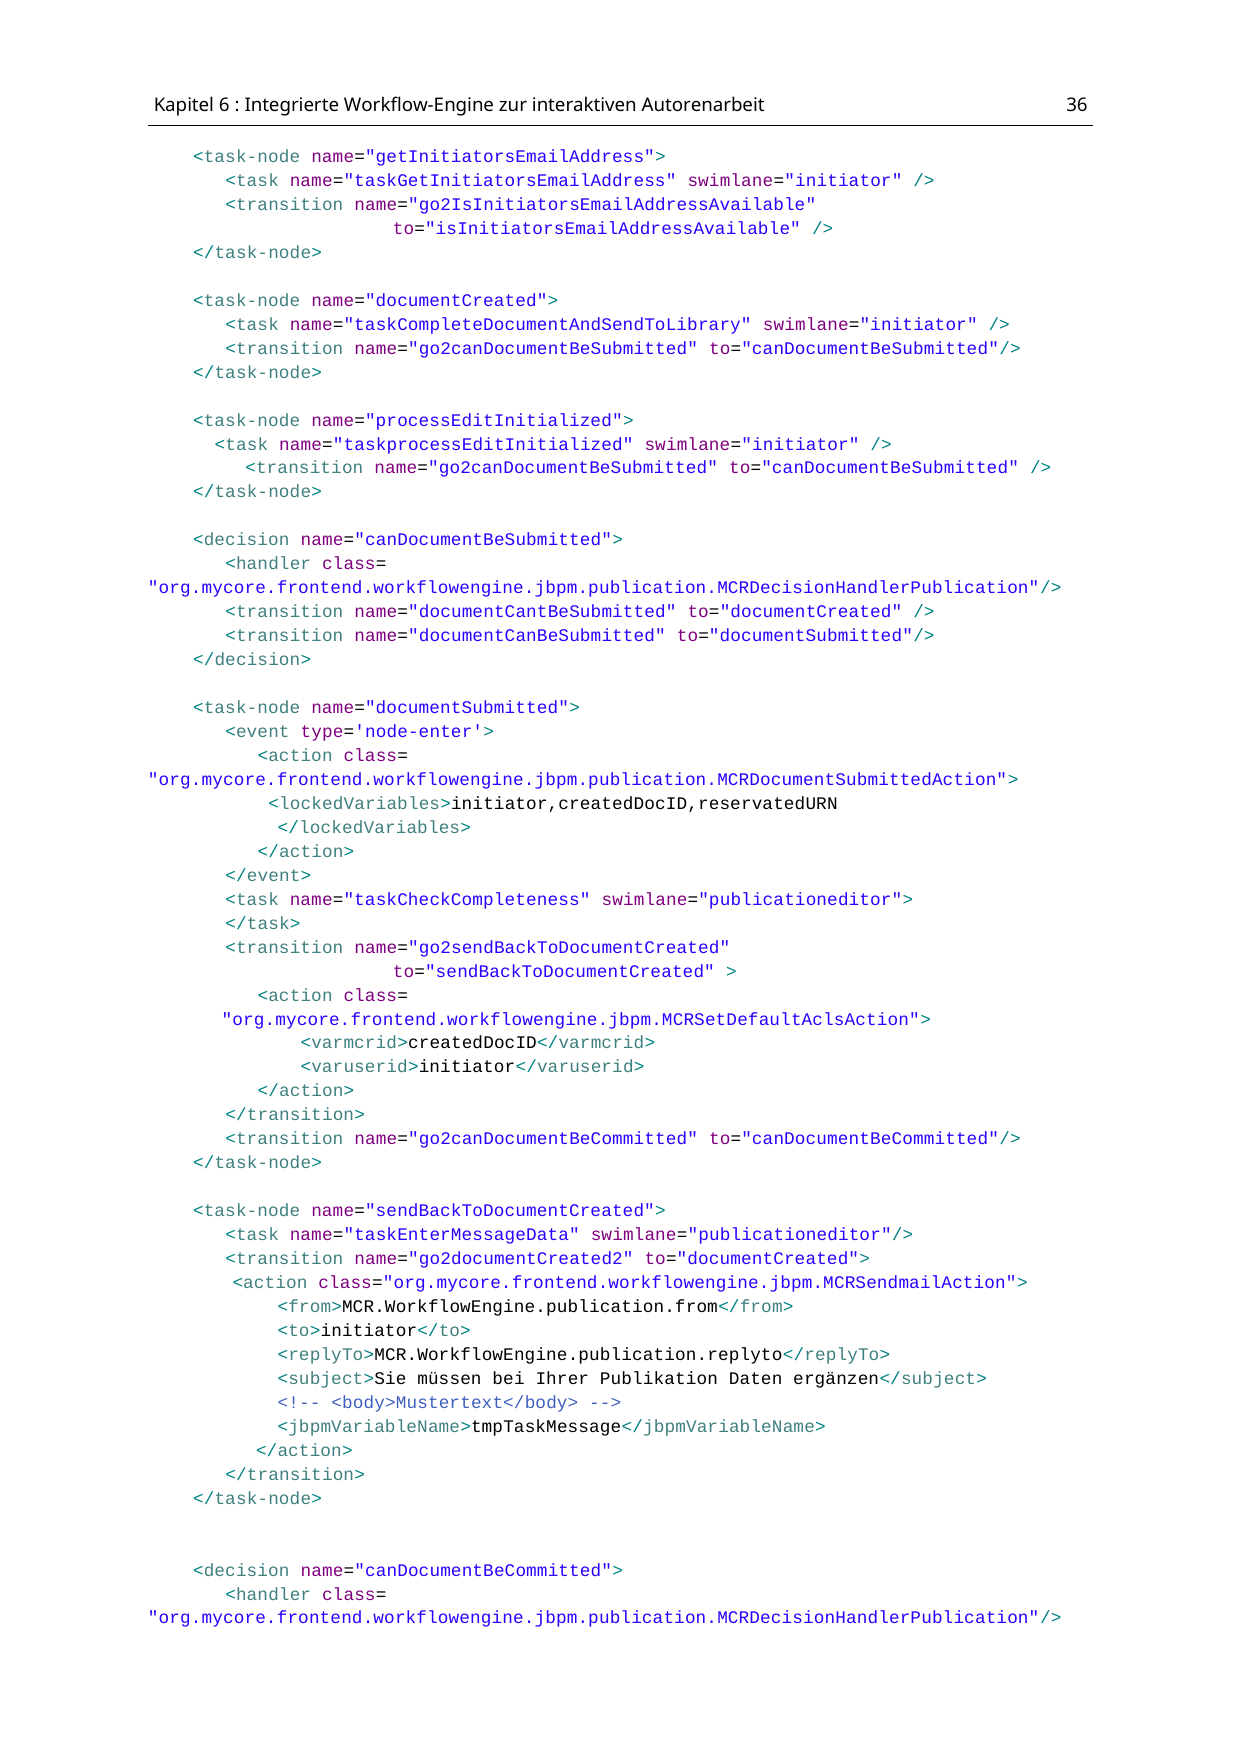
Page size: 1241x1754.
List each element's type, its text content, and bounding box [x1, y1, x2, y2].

text <action class= [171, 986, 1069, 1006]
text "org.mycore.frontend.workflowengine.jbpm.publication.MCRDecisionHandlerPublication"/> [148, 579, 1069, 599]
text <jbpmVariableName>tmpTaskMessage</jbpmVariableName> [171, 1417, 1069, 1437]
text <task name="taskGetInitiatorsEmailAddress" swimlane="initiator" /> [171, 172, 1069, 192]
text <!-- <body>Mustertext</body> --> [171, 1393, 1069, 1413]
text </task> [171, 914, 1069, 934]
text to="isInitiatorsEmailAddressAvailable" /> [171, 219, 1069, 239]
text </lockedVariables> [171, 818, 1069, 838]
text </task-node> [171, 1154, 1069, 1174]
text <handler class= [171, 555, 1069, 575]
text </transition> [171, 1465, 1069, 1485]
text <transition name="go2canDocumentBeSubmitted" to="canDocumentBeSubmitted"/> [171, 339, 1069, 359]
text <varuserid>initiator</varuserid> [171, 1058, 1069, 1078]
text <lockedVariables>initiator,createdDocID,reservatedURN [171, 794, 1069, 814]
text <transition name="go2sendBackToDocumentCreated" [171, 938, 1069, 958]
text </decision> [171, 651, 1069, 671]
text <action class= [171, 747, 1069, 767]
text <task-node name="sendBackToDocumentCreated"> [171, 1202, 1069, 1222]
text </task-node> [171, 363, 1069, 383]
text <decision name="canDocumentBeCommitted"> [171, 1561, 1069, 1581]
text <action class="org.mycore.frontend.workflowengine.jbpm.MCRSendmailAction"> [148, 1274, 1069, 1294]
text <varmcrid>createdDocID</varmcrid> [171, 1034, 1069, 1054]
text <transition name="documentCanBeSubmitted" to="documentSubmitted"/> [171, 627, 1069, 647]
text to="sendBackToDocumentCreated" > [171, 962, 1069, 982]
text <transition name="documentCantBeSubmitted" to="documentCreated" /> [171, 603, 1069, 623]
text <task name="taskEnterMessageData" swimlane="publicationeditor"/> [171, 1226, 1069, 1246]
text </task-node> [171, 243, 1069, 263]
text </task-node> [171, 483, 1069, 503]
text <task-node name="documentCreated"> [171, 291, 1069, 311]
text </action> [171, 1441, 1069, 1461]
text </action> [171, 842, 1069, 862]
text <handler class= [171, 1585, 1069, 1605]
text "org.mycore.frontend.workflowengine.jbpm.MCRSetDefaultAclsAction"> [148, 1010, 1069, 1030]
text <transition name="go2canDocumentBeSubmitted" to="canDocumentBeSubmitted" /> [171, 459, 1069, 479]
text <task-node name="documentSubmitted"> [171, 699, 1069, 719]
text <transition name="go2canDocumentBeCommitted" to="canDocumentBeCommitted"/> [171, 1130, 1069, 1150]
text <to>initiator</to> [171, 1322, 1069, 1342]
text <task name="taskCompleteDocumentAndSendToLibrary" swimlane="initiator" /> [171, 315, 1069, 335]
text </task-node> [171, 1489, 1069, 1509]
text </transition> [171, 1106, 1069, 1126]
text <task-node name="getInitiatorsEmailAddress"> [171, 148, 1069, 168]
text <transition name="go2IsInitiatorsEmailAddressAvailable" [171, 196, 1069, 216]
text <from>MCR.WorkflowEngine.publication.from</from> [171, 1298, 1069, 1318]
text "org.mycore.frontend.workflowengine.jbpm.publication.MCRDocumentSubmittedAction"> [148, 771, 1069, 791]
text <event type='node-enter'> [171, 723, 1069, 743]
text <task name="taskCheckCompleteness" swimlane="publicationeditor"> [171, 890, 1069, 910]
text <transition name="go2documentCreated2" to="documentCreated"> [171, 1250, 1069, 1270]
text <decision name="canDocumentBeSubmitted"> [171, 531, 1069, 551]
text <subject>Sie müssen bei Ihrer Publikation Daten ergänzen</subject> [171, 1369, 1069, 1389]
text </event> [171, 866, 1069, 886]
text <task name="taskprocessEditInitialized" swimlane="initiator" /> [171, 435, 1069, 455]
text "org.mycore.frontend.workflowengine.jbpm.publication.MCRDecisionHandlerPublication"/> [148, 1609, 1069, 1629]
text <task-node name="processEditInitialized"> [171, 411, 1069, 431]
text <replyTo>MCR.WorkflowEngine.publication.replyto</replyTo> [171, 1346, 1069, 1366]
text </action> [171, 1082, 1069, 1102]
